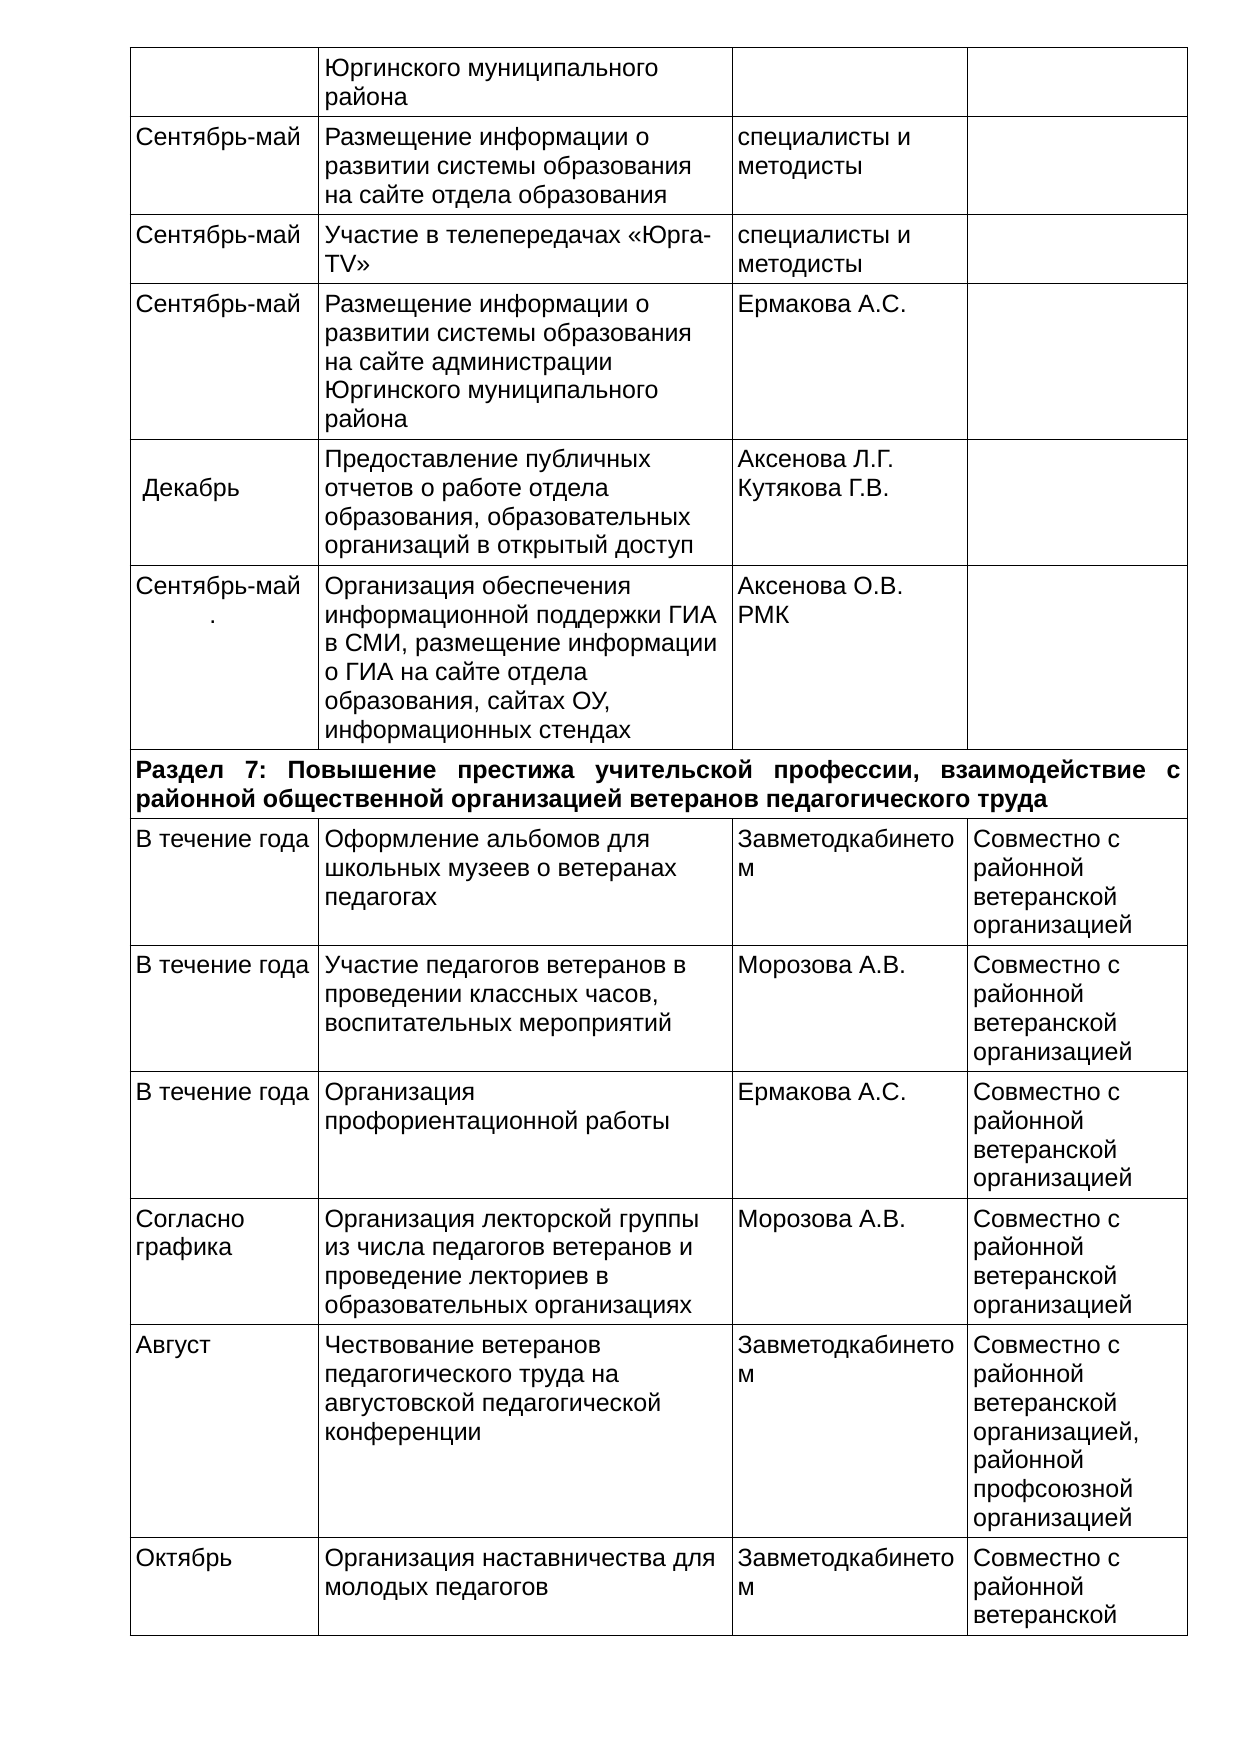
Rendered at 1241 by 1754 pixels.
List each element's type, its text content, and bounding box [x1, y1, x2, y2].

table_cell [968, 566, 1187, 749]
table_cell Предоставление публичных отчетов о работе отдела образования, образовательных организаций в открытый доступ [319, 440, 732, 565]
table_cell Октябрь [131, 1538, 318, 1635]
table_cell Организация обеспечения информационной поддержки ГИА в СМИ, размещение информации о ГИА на сайте отдела образования, сайтах ОУ, информационных стендах [319, 566, 732, 749]
table_cell Организация профориентационной работы [319, 1072, 732, 1198]
table_cell Совместно с районной ветеранской организацией [968, 1072, 1187, 1198]
table_cell Совместно с районной ветеранской организацией [968, 1199, 1187, 1324]
table_cell Юргинского муниципального района [319, 48, 732, 116]
table_cell Декабрь [131, 440, 318, 565]
table_cell Завметодкабинетом [733, 1538, 967, 1635]
table_cell Размещение информации о развитии системы образования на сайте отдела образования [319, 117, 732, 214]
table_cell Чествование ветеранов педагогического труда на августовской педагогической конференции [319, 1325, 732, 1537]
table_cell специалисты и методисты [733, 215, 967, 283]
table_cell В течение года [131, 819, 318, 945]
table_cell [968, 284, 1187, 438]
table_cell Раздел 7: Повышение престижа учительской профессии, взаимодействие с районной общественной организацией ветеранов педагогического труда [131, 750, 1187, 818]
table_cell Морозова А.В. [733, 1199, 967, 1324]
table_cell Сентябрь-май [131, 215, 318, 283]
table_cell [131, 48, 318, 116]
table_cell Размещение информации о развитии системы образования на сайте администрации Юргинского муниципального района [319, 284, 732, 438]
table_cell В течение года [131, 1072, 318, 1198]
table_cell Сентябрь-май [131, 117, 318, 214]
table_cell Завметодкабинетом [733, 819, 967, 945]
table_cell Завметодкабинетом [733, 1325, 967, 1537]
table_cell Сентябрь-май . [131, 566, 318, 749]
table_cell Август [131, 1325, 318, 1537]
table_cell Организация лекторской группы из числа педагогов ветеранов и проведение лекториев в образовательных организациях [319, 1199, 732, 1324]
table_cell Совместно с районной ветеранской [968, 1538, 1187, 1635]
table_cell Ермакова А.С. [733, 1072, 967, 1198]
table_cell [733, 48, 967, 116]
table_cell Морозова А.В. [733, 946, 967, 1071]
table_cell Согласно графика [131, 1199, 318, 1324]
table_cell В течение года [131, 946, 318, 1071]
table_cell Аксенова Л.Г. Кутякова Г.В. [733, 440, 967, 565]
table_cell Совместно с районной ветеранской организацией [968, 819, 1187, 945]
table_cell Ермакова А.С. [733, 284, 967, 438]
table_cell Совместно с районной ветеранской организацией [968, 946, 1187, 1071]
table_cell Участие в телепередачах «Юрга-TV» [319, 215, 732, 283]
table_cell [968, 215, 1187, 283]
table_cell Оформление альбомов для школьных музеев о ветеранах педагогах [319, 819, 732, 945]
table_cell Участие педагогов ветеранов в проведении классных часов, воспитательных мероприятий [319, 946, 732, 1071]
table_cell [968, 48, 1187, 116]
table_cell Совместно с районной ветеранской организацией, районной профсоюзной организацией [968, 1325, 1187, 1537]
table_cell Сентябрь-май [131, 284, 318, 438]
table_cell [968, 117, 1187, 214]
table_cell Организация наставничества для молодых педагогов [319, 1538, 732, 1635]
table_cell [968, 440, 1187, 565]
table_cell Аксенова О.В. РМК [733, 566, 967, 749]
table_cell специалисты и методисты [733, 117, 967, 214]
